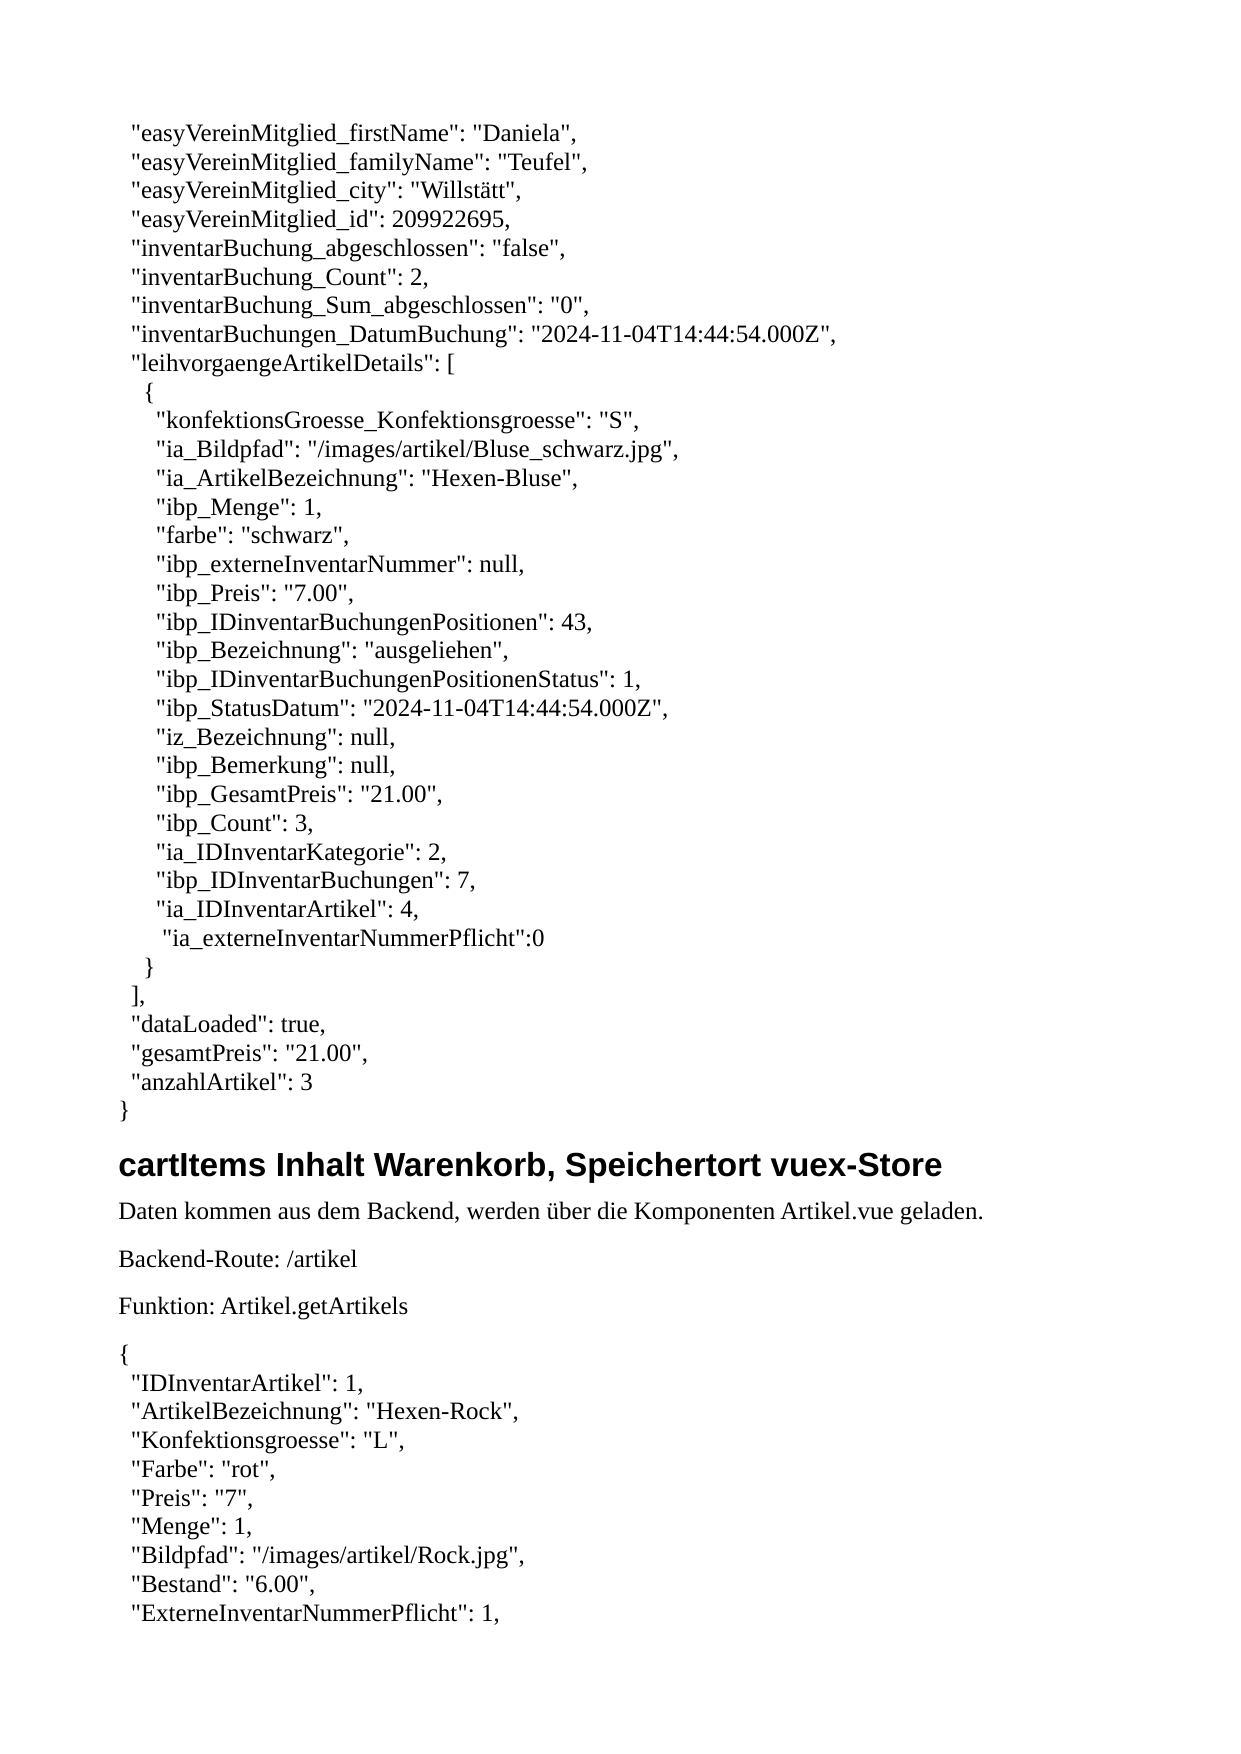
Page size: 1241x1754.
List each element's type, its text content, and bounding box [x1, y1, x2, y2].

text "ibp_Bezeichnung": "ausgeliehen", [118, 636, 1122, 664]
text "ibp_StatusDatum": "2024-11-04T14:44:54.000Z", [118, 693, 1122, 722]
text "Preis": "7", [118, 1483, 1122, 1511]
text Backend-Route: /artikel [118, 1244, 1122, 1272]
text "ibp_IDInventarBuchungen": 7, [118, 866, 1122, 894]
text "Menge": 1, [118, 1511, 1122, 1540]
text "konfektionsGroesse_Konfektionsgroesse": "S", [118, 406, 1122, 434]
text Daten kommen aus dem Backend, werden über die Komponenten Artikel.vue geladen. [118, 1196, 1122, 1225]
text "ia_IDInventarKategorie": 2, [118, 837, 1122, 866]
text "farbe": "schwarz", [118, 521, 1122, 549]
text "anzahlArtikel": 3 [118, 1067, 1122, 1096]
text "IDInventarArtikel": 1, [118, 1368, 1122, 1396]
text "ibp_Menge": 1, [118, 492, 1122, 521]
text "gesamtPreis": "21.00", [118, 1038, 1122, 1067]
text "Farbe": "rot", [118, 1454, 1122, 1483]
text "Konfektionsgroesse": "L", [118, 1425, 1122, 1454]
text "ia_externeInventarNummerPflicht":0 [118, 923, 1122, 952]
text "inventarBuchung_Count": 2, [118, 262, 1122, 291]
text "Bestand": "6.00", [118, 1569, 1122, 1598]
text { [118, 1339, 1122, 1368]
text "easyVereinMitglied_id": 209922695, [118, 204, 1122, 233]
text ], [118, 981, 1122, 1009]
text "ia_ArtikelBezeichnung": "Hexen-Bluse", [118, 463, 1122, 492]
text "ibp_GesamtPreis": "21.00", [118, 779, 1122, 808]
text "inventarBuchung_abgeschlossen": "false", [118, 233, 1122, 262]
subtitle cartItems Inhalt Warenkorb, Speichertort vuex-Store [118, 1145, 1122, 1184]
text { [118, 377, 1122, 406]
text "leihvorgaengeArtikelDetails": [ [118, 348, 1122, 377]
text "inventarBuchungen_DatumBuchung": "2024-11-04T14:44:54.000Z", [118, 319, 1122, 348]
text "Bildpfad": "/images/artikel/Rock.jpg", [118, 1540, 1122, 1569]
text "ibp_Count": 3, [118, 808, 1122, 837]
text "ibp_IDinventarBuchungenPositionen": 43, [118, 607, 1122, 636]
text "easyVereinMitglied_city": "Willstätt", [118, 176, 1122, 204]
text "ibp_externeInventarNummer": null, [118, 549, 1122, 578]
text "ia_Bildpfad": "/images/artikel/Bluse_schwarz.jpg", [118, 434, 1122, 463]
text "iz_Bezeichnung": null, [118, 722, 1122, 751]
text "ibp_Preis": "7.00", [118, 578, 1122, 607]
text "ExterneInventarNummerPflicht": 1, [118, 1598, 1122, 1626]
text } [118, 1096, 1122, 1124]
text Funktion: Artikel.getArtikels [118, 1291, 1122, 1320]
text "ia_IDInventarArtikel": 4, [118, 894, 1122, 923]
text "ibp_Bemerkung": null, [118, 751, 1122, 779]
text "dataLoaded": true, [118, 1009, 1122, 1038]
text "ibp_IDinventarBuchungenPositionenStatus": 1, [118, 664, 1122, 693]
text "easyVereinMitglied_firstName": "Daniela", [118, 118, 1122, 147]
text } [118, 952, 1122, 981]
text "ArtikelBezeichnung": "Hexen-Rock", [118, 1396, 1122, 1425]
text "inventarBuchung_Sum_abgeschlossen": "0", [118, 291, 1122, 319]
text "easyVereinMitglied_familyName": "Teufel", [118, 147, 1122, 176]
